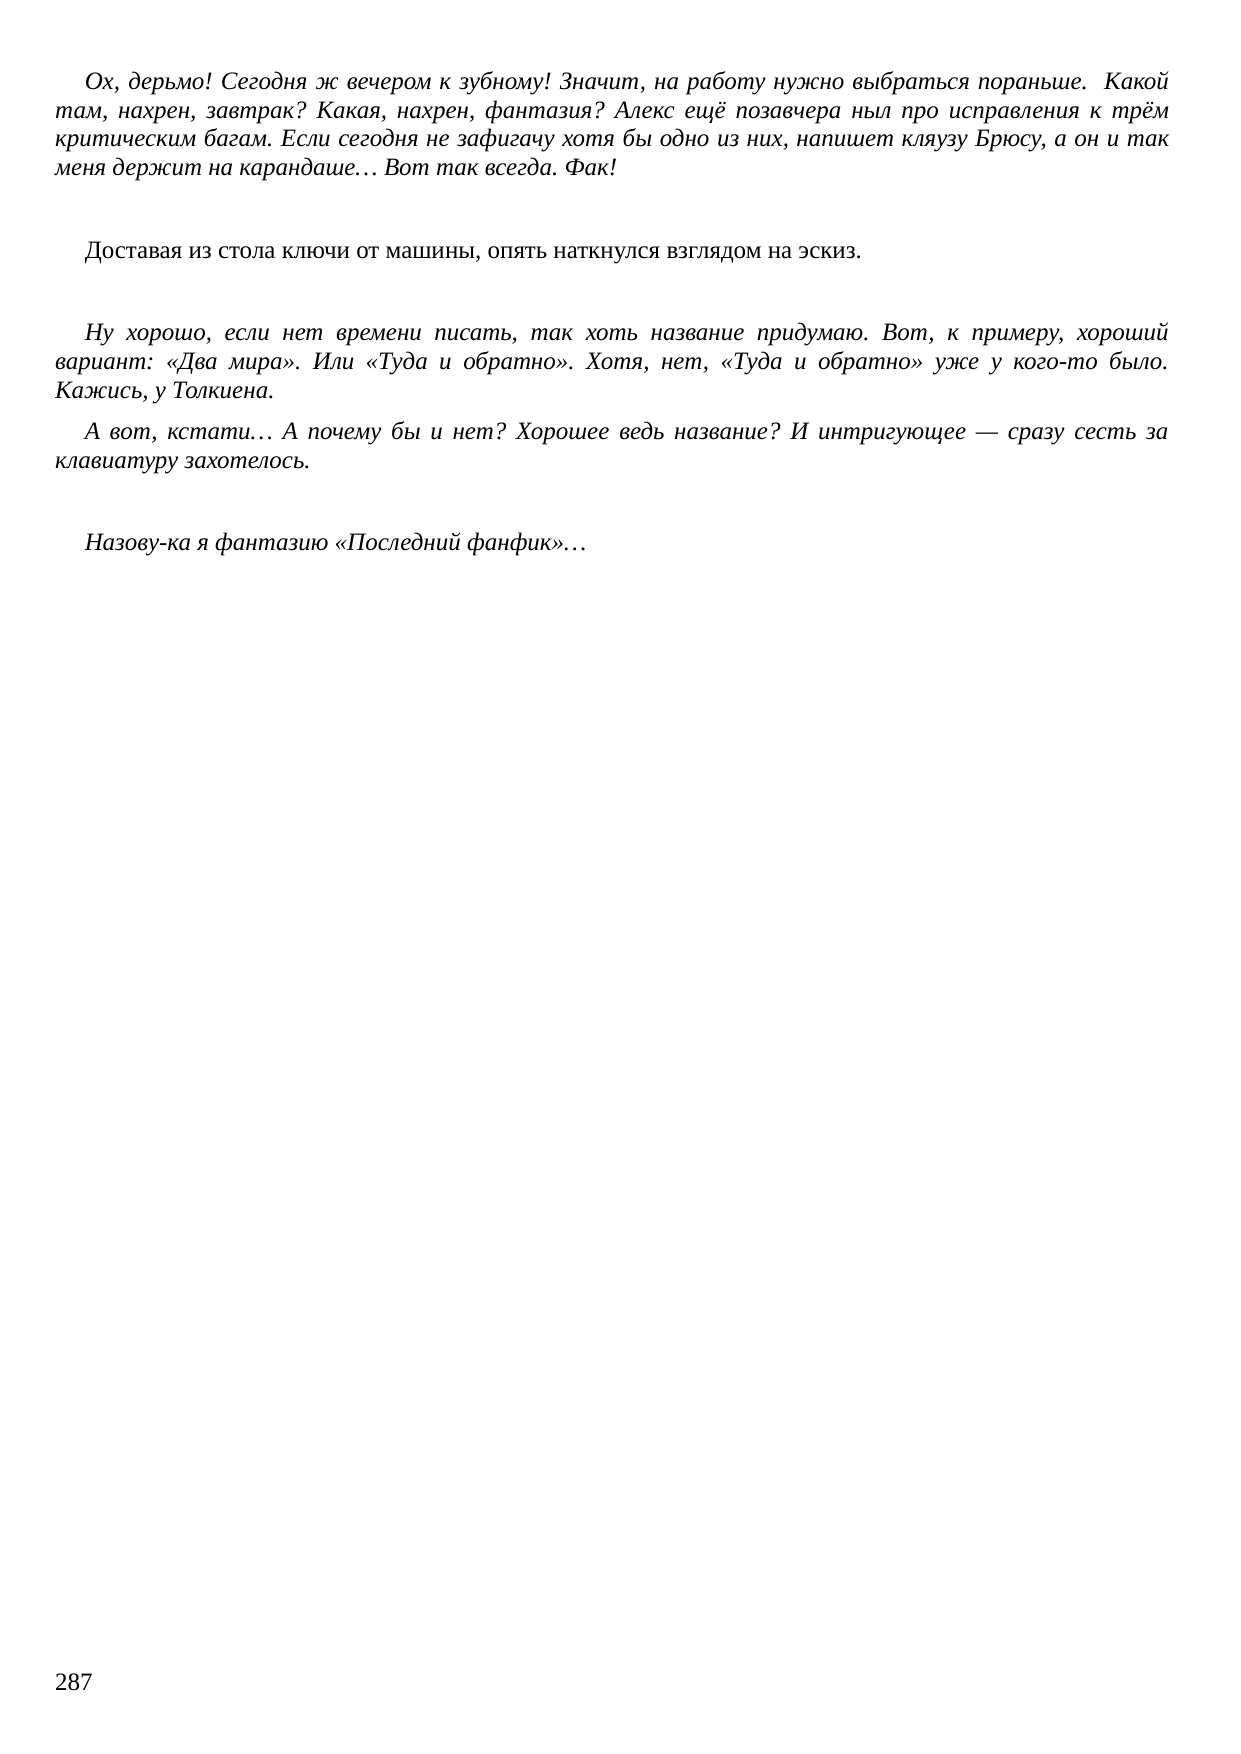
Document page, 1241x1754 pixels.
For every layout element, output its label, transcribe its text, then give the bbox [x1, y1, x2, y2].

text Ну хорошо, если нет времени писать, так хоть название придумаю. Вот, к примеру, хороший вариант: «Два мира». Или «Туда и обратно». Хотя, нет, «Туда и обратно» уже у кого-то было. Кажись, у Толкиена. [55, 317, 1173, 403]
text А вот, кстати… А почему бы и нет? Хорошее ведь название? И интригующее — сразу сесть за клавиатуру захотелось. [55, 416, 1173, 473]
text Ох, дерьмо! Сегодня ж вечером к зубному! Значит, на работу нужно выбраться пораньше. Какой там, нахрен, завтрак? Какая, нахрен, фантазия? Алекс ещё позавчера ныл про исправления к трём критическим багам. Если сегодня не зафигачу хотя бы одно из них, напишет кляузу Брюсу, а он и так меня держит на карандаше… Вот так всегда. Фак! [55, 66, 1173, 181]
text Доставая из стола ключи от машины, опять наткнулся взглядом на эскиз. [55, 235, 1173, 263]
text Назову-ка я фантазию «Последний фанфик»… [55, 527, 1173, 556]
